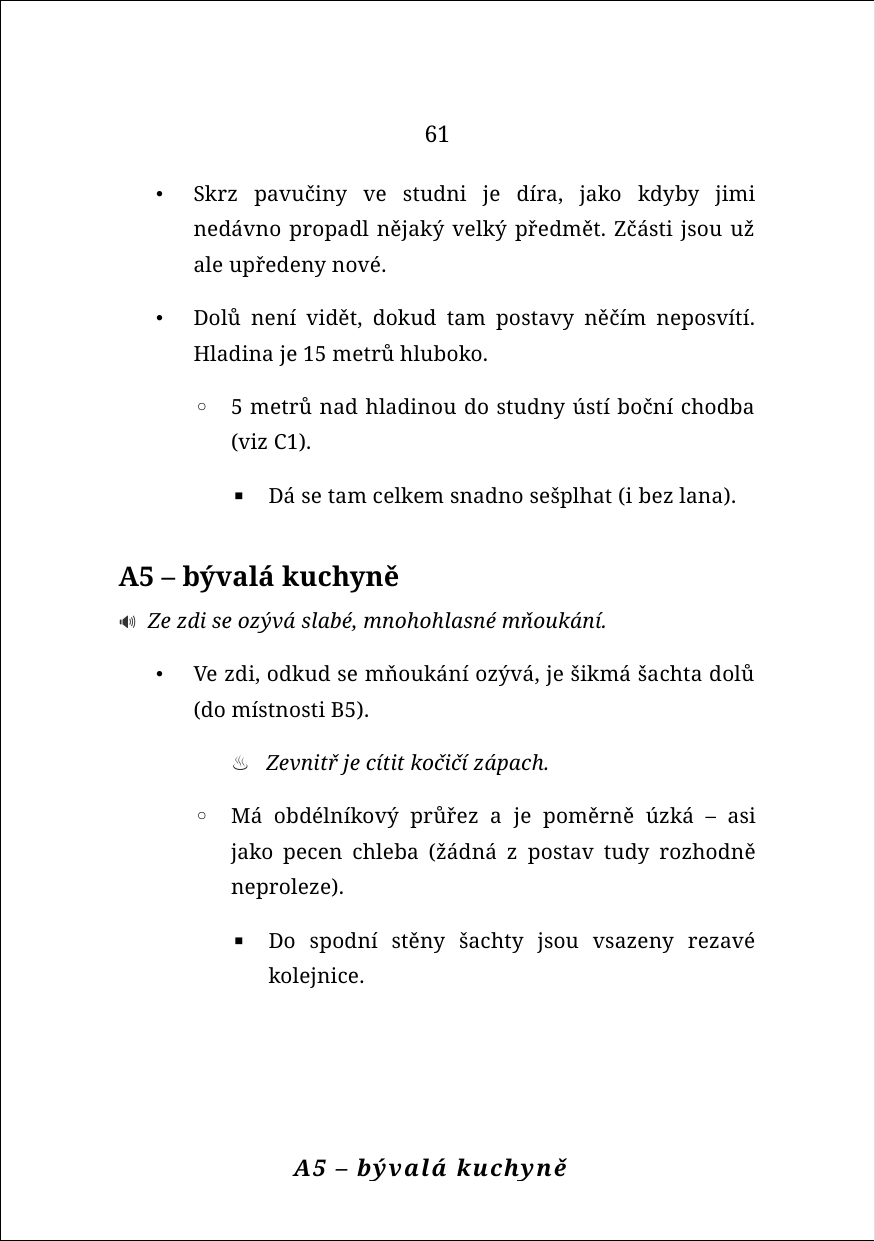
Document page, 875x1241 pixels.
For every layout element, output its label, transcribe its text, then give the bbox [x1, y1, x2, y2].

list Dolů není vidět, dokud tam postavy něčím neposvítí. Hladina je 15 metrů hluboko. [156, 303, 756, 367]
list ♨ Zevnitř je cítit kočičí zápach. [193, 748, 756, 777]
subtitle A5 – bývalá kuchyně [118, 558, 756, 594]
list Má obdélníkový průřez a⁠ je poměrně úzká – asi jako pecen chleba (žádná z⁠ postav tudy rozhodně neproleze). [193, 801, 756, 901]
list Skrz pavučiny ve studni je díra, jako kdyby jimi nedávno propadl nějaký velký předmět. Zčásti jsou už ale upředeny nové. [156, 179, 756, 278]
list Dá se tam celkem snadno sešplhat (i⁠ bez lana). [231, 481, 756, 509]
list 5 metrů nad hladinou do studny ústí boční chodba (viz C1). [193, 392, 756, 456]
text 🔊 Ze zdi se ozývá slabé, mnohohlasné mňoukání. [118, 606, 756, 635]
list Do spodní stěny šachty jsou vsazeny rezavé kolejnice. [231, 926, 756, 990]
list Ve zdi, odkud se mňoukání ozývá, je šikmá šachta dolů (do místnosti B5). [156, 659, 756, 723]
